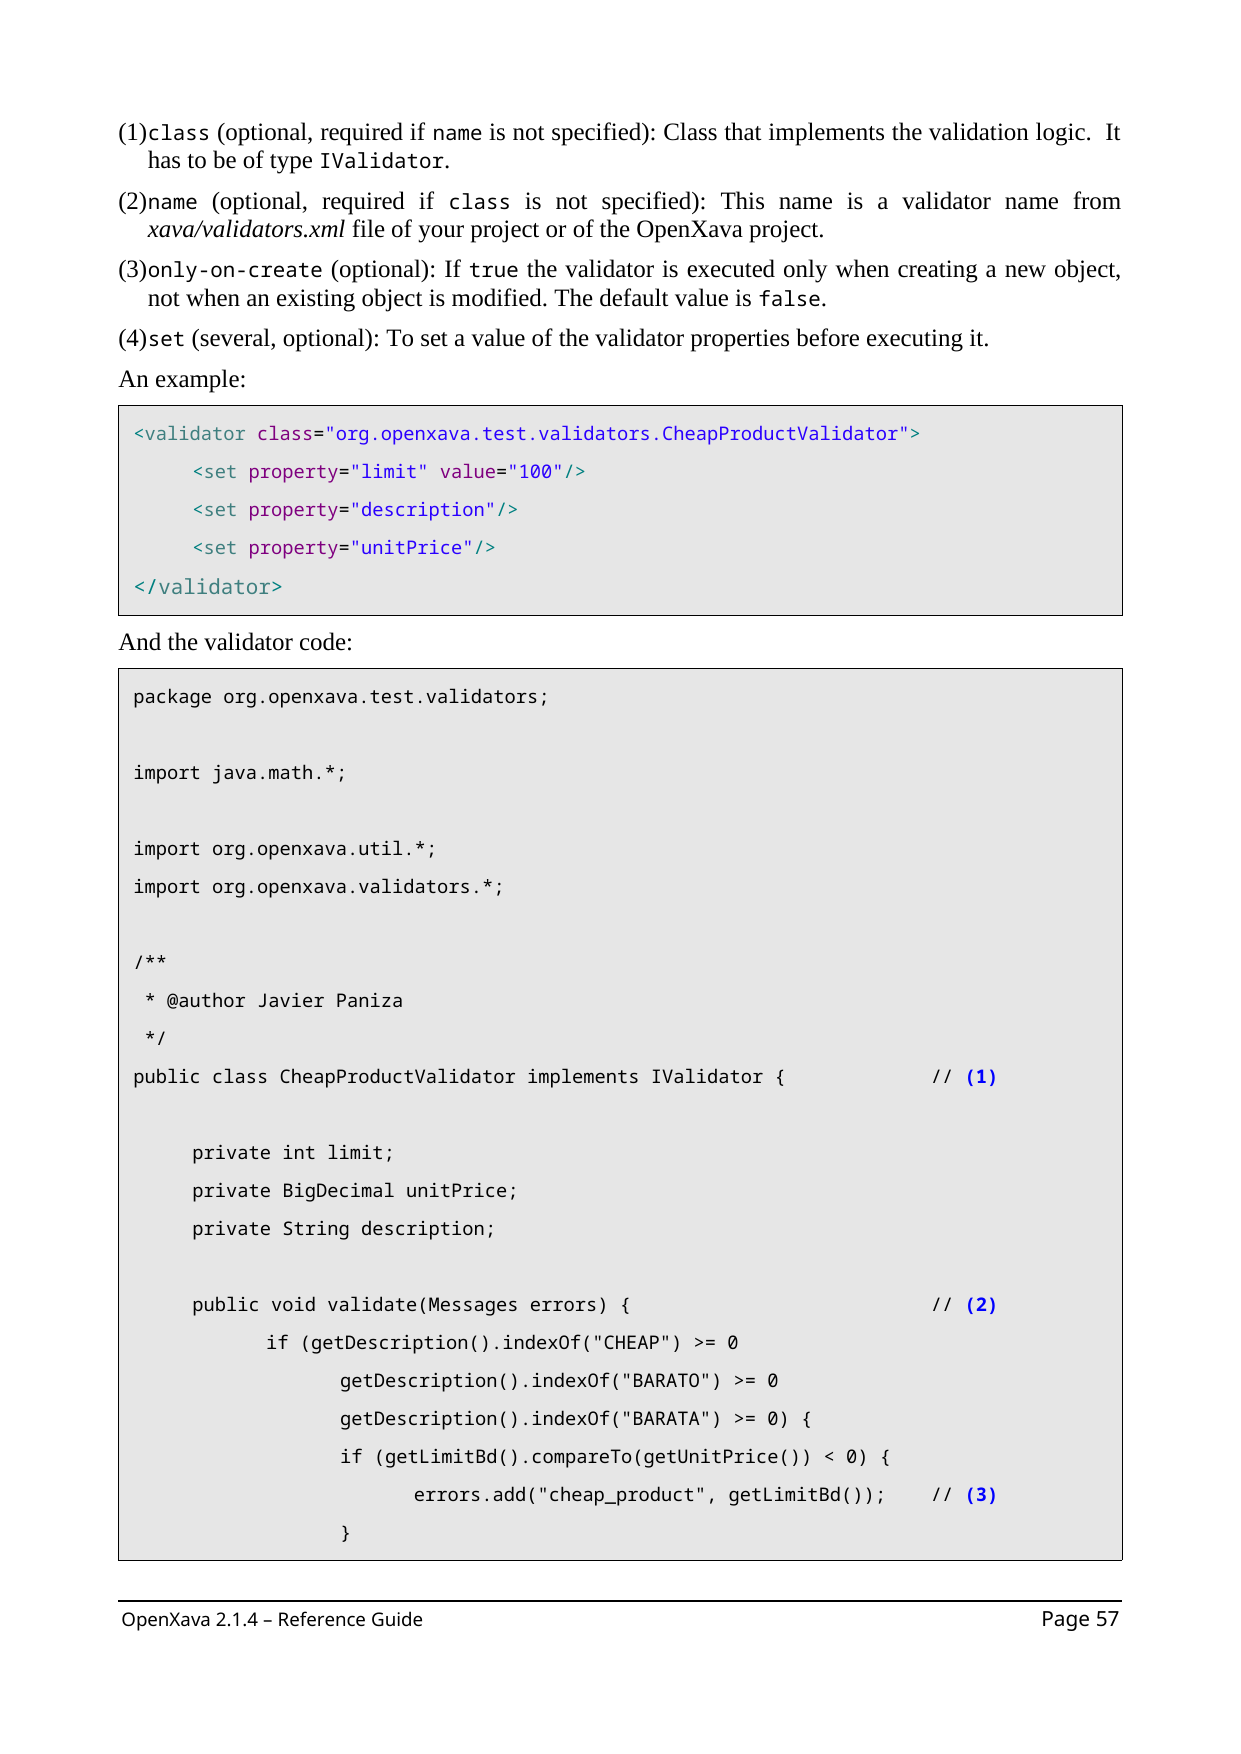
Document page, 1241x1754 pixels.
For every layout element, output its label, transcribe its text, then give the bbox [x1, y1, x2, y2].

text getDescription().indexOf("BARATO") >= 0 [119, 1353, 1122, 1391]
list set (several, optional): To set a value of the validator properties before executing it. [118, 324, 1122, 353]
list only-on-create (optional): If true the validator is executed only when creating a new object, not when an existing object is modified. The default value is false. [118, 256, 1122, 312]
text import org.openxava.util.*; [119, 820, 1122, 858]
text private BigDecimal unitPrice; [119, 1162, 1122, 1201]
text private int limit; [119, 1124, 1122, 1162]
list class (optional, required if name is not specified): Class that implements the validation logic. It has to be of type IValidator. [118, 118, 1122, 174]
text </validator> [119, 557, 1122, 615]
text } [119, 1505, 1122, 1560]
text public void validate(Messages errors) { // (2) [119, 1277, 1122, 1314]
text <validator class="org.openxava.test.validators.CheapProductValidator"> [119, 406, 1122, 443]
text errors.add("cheap_product", getLimitBd()); // (3) [119, 1467, 1122, 1505]
text <set property="description"/> [119, 481, 1122, 519]
text <set property="limit" value="100"/> [119, 443, 1122, 481]
text import java.math.*; [119, 744, 1122, 782]
text An example: [118, 365, 1122, 393]
text private String description; [119, 1201, 1122, 1238]
text /** [119, 934, 1122, 972]
text package org.openxava.test.validators; [119, 669, 1122, 706]
text public class CheapProductValidator implements IValidator { // (1) [119, 1048, 1122, 1086]
text getDescription().indexOf("BARATA") >= 0) { [119, 1391, 1122, 1429]
text And the validator code: [118, 628, 1122, 656]
text * @author Javier Paniza [119, 972, 1122, 1010]
list name (optional, required if class is not specified): This name is a validator name from xava/validators.xml file of your project or of the OpenXava project. [118, 187, 1122, 243]
text if (getDescription().indexOf("CHEAP") >= 0 [119, 1314, 1122, 1353]
text <set property="unitPrice"/> [119, 519, 1122, 557]
text */ [119, 1010, 1122, 1048]
text if (getLimitBd().compareTo(getUnitPrice()) < 0) { [119, 1429, 1122, 1467]
text import org.openxava.validators.*; [119, 858, 1122, 896]
